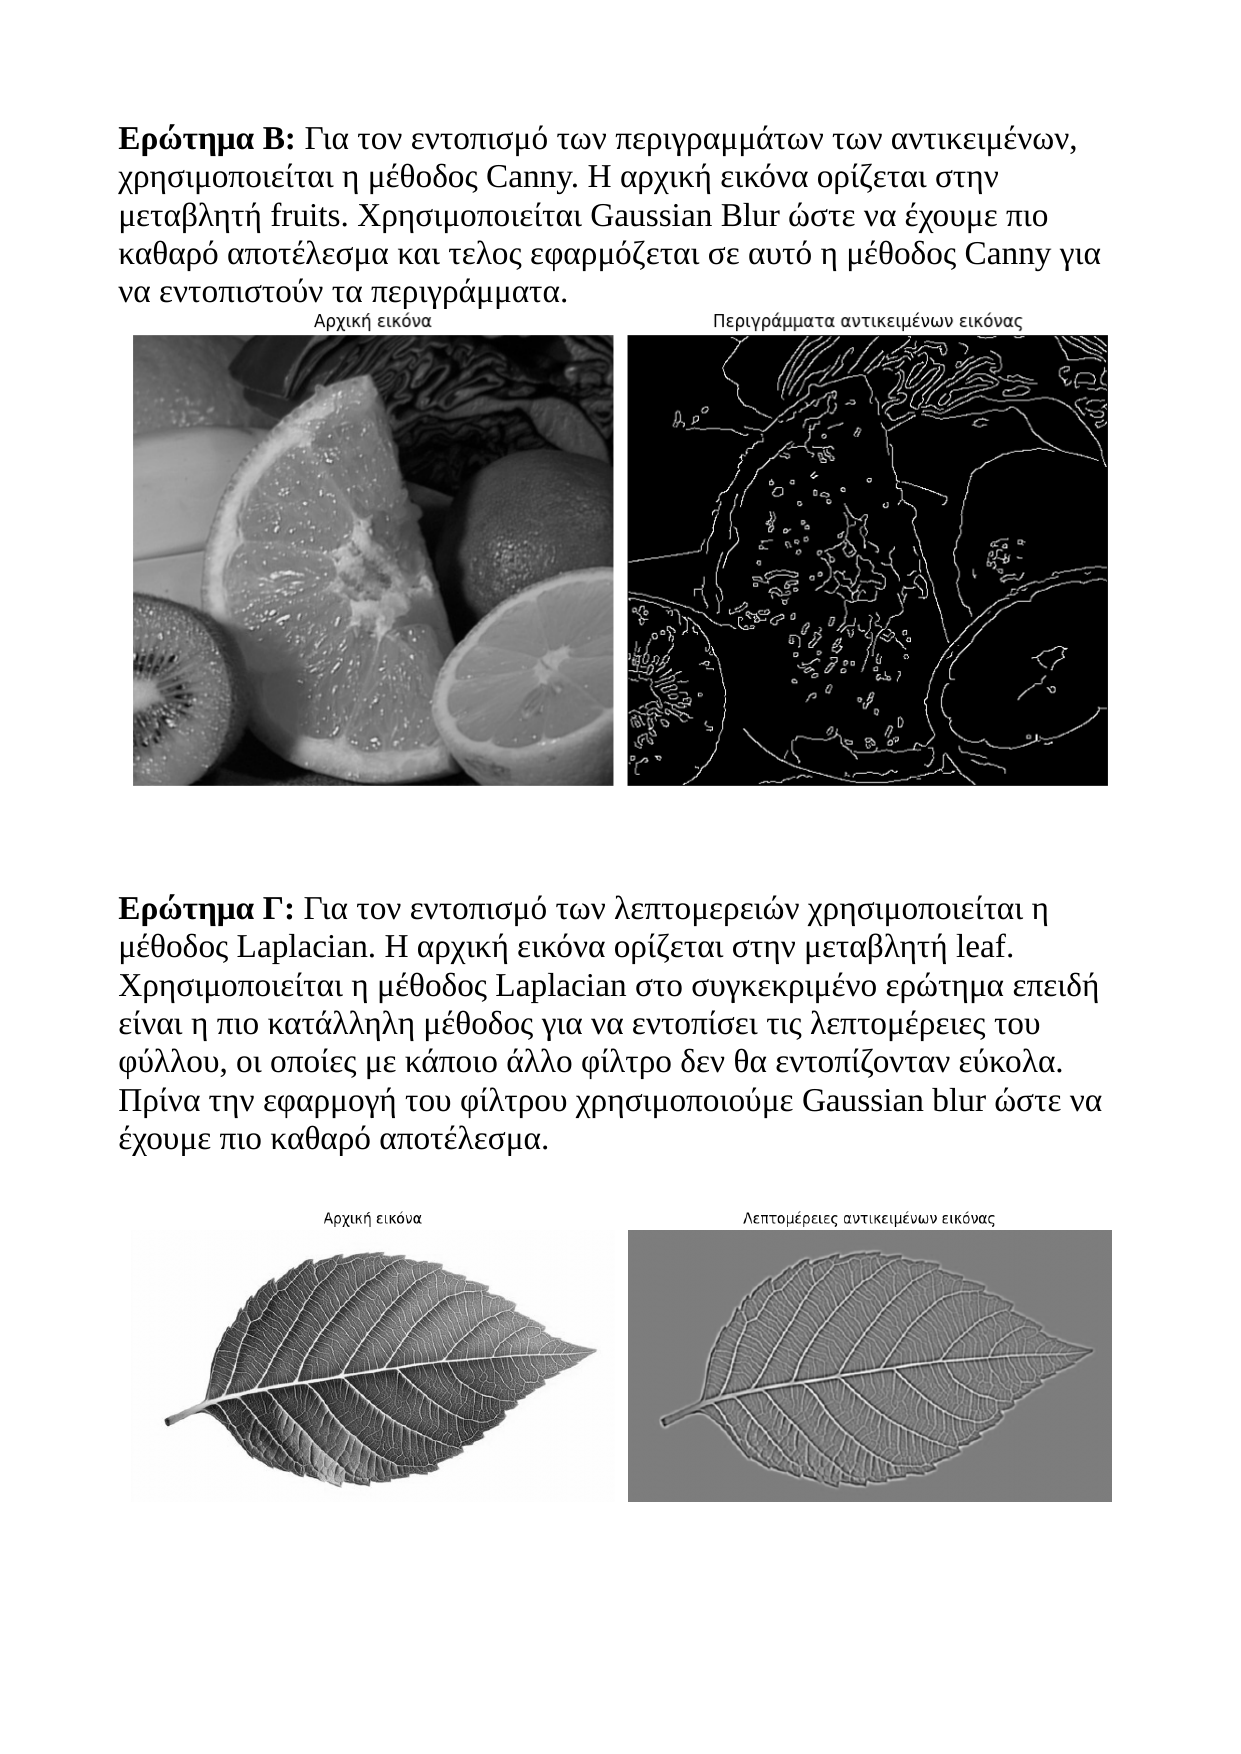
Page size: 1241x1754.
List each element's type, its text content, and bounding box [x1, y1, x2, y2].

picture [118, 309, 1123, 812]
text Ερώτημα Β: Για τον εντοπισμό των περιγραμμάτων των αντικειμένων, χρησιμοποιείται η μέθοδος Canny. Η αρχική εικόνα ορίζεται στην μεταβλητή fruits. Χρησιμοποιείται Gaussian Blur ώστε να έχουμε πιο καθαρό αποτέλεσμα και τελος εφαρμόζεται σε αυτό η μέθοδος Canny για να εντοπιστούν τα περιγράμματα. [118, 118, 1122, 309]
picture [118, 1156, 1123, 1575]
text είναι η πιο κατάλληλη μέθοδος για να εντοπίσει τις λεπτομέρειες του φύλλου, οι οποίες με κάποιο άλλο φίλτρο δεν θα εντοπίζονταν εύκολα. Πρίνα την εφαρμογή του φίλτρου χρησιμοποιούμε Gaussian blur ώστε να έχουμε πιο καθαρό αποτέλεσμα. [118, 1003, 1122, 1156]
text Ερώτημα Γ: Για τον εντοπισμό των λεπτομερειών χρησιμοποιείται η μέθοδος Laplacian. Η αρχική εικόνα ορίζεται στην μεταβλητή leaf. Χρησιμοποιείται η μέθοδος Laplacian στο συγκεκριμένο ερώτημα επειδή [118, 888, 1122, 1003]
